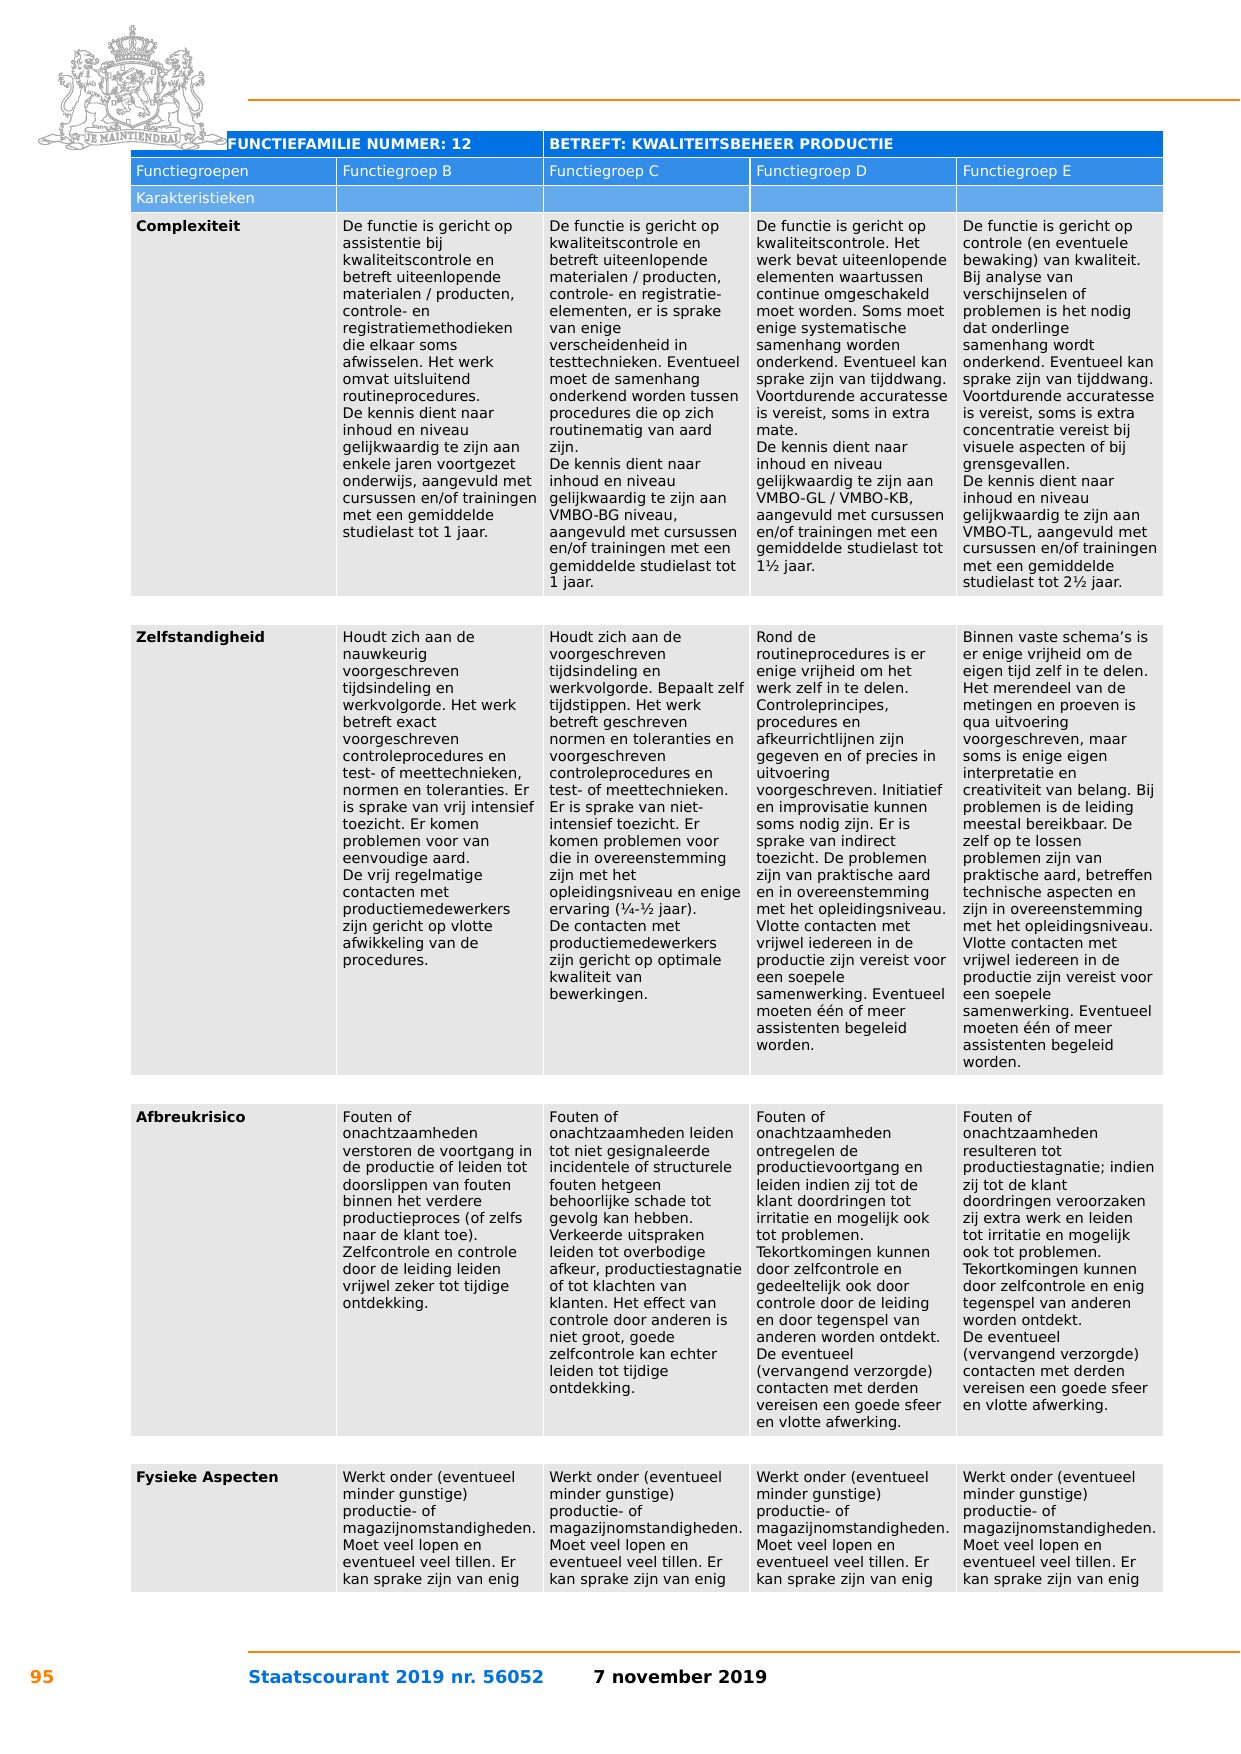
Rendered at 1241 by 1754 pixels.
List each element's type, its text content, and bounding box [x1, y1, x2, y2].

table_cell [337, 597, 543, 623]
table_cell Complexiteit [131, 213, 336, 596]
table_cell [751, 186, 956, 212]
table_cell [544, 1437, 749, 1463]
table_cell Functiegroepen [131, 158, 336, 185]
table_cell [751, 1076, 956, 1103]
table_header BETREFT: KWALITEITSBEHEER PRODUCTIE [544, 131, 1163, 157]
table_cell Functiegroep E [957, 158, 1163, 185]
table_cell Houdt zich aan de voorgeschreven tijdsindeling en werkvolgorde. Bepaalt zelf tijdstippen. Het werk betreft geschreven normen en toleranties en voorgeschreven controleprocedures en test- of meettechnieken. Er is sprake van niet- intensief toezicht. Er komen problemen voor die in overeenstemming zijn met het opleidingsniveau en enige ervaring (¼-½ jaar). De contacten met productiemedewerkers zijn gericht op optimale kwaliteit van bewerkingen. [544, 625, 749, 1075]
table_cell De functie is gericht op controle (en eventuele bewaking) van kwaliteit. Bij analyse van verschijnselen of problemen is het nodig dat onderlinge samenhang wordt onderkend. Eventueel kan sprake zijn van tijddwang. Voortdurende accuratesse is vereist, soms is extra concentratie vereist bij visuele aspecten of bij grensgevallen. De kennis dient naar inhoud en niveau gelijkwaardig te zijn aan VMBO-TL, aangevuld met cursussen en/of trainingen met een gemiddelde studielast tot 2½ jaar. [957, 213, 1163, 596]
table_cell Werkt onder (eventueel minder gunstige) productie- of magazijnomstandigheden. Moet veel lopen en eventueel veel tillen. Er kan sprake zijn van enig [544, 1464, 749, 1592]
table_cell Werkt onder (eventueel minder gunstige) productie- of magazijnomstandigheden. Moet veel lopen en eventueel veel tillen. Er kan sprake zijn van enig [751, 1464, 956, 1592]
table_cell De functie is gericht op kwaliteitscontrole en betreft uiteenlopende materialen / producten, controle- en registratie-elementen, er is sprake van enige verscheidenheid in testtechnieken. Eventueel moet de samenhang onderkend worden tussen procedures die op zich routinematig van aard zijn. De kennis dient naar inhoud en niveau gelijkwaardig te zijn aan VMBO-BG niveau, aangevuld met cursussen en/of trainingen met een gemiddelde studielast tot 1 jaar. [544, 213, 749, 596]
table_cell Werkt onder (eventueel minder gunstige) productie- of magazijnomstandigheden. Moet veel lopen en eventueel veel tillen. Er kan sprake zijn van enig [957, 1464, 1163, 1592]
table_cell [131, 597, 336, 623]
table_cell [544, 186, 749, 212]
table_cell [751, 597, 956, 623]
table_cell [131, 1076, 336, 1103]
table_cell [957, 186, 1163, 212]
table_cell Karakteristieken [131, 186, 336, 212]
table_cell [337, 1076, 543, 1103]
table_cell [957, 597, 1163, 623]
table_cell Fysieke Aspecten [131, 1464, 336, 1592]
table_cell Binnen vaste schema’s is er enige vrijheid om de eigen tijd zelf in te delen. Het merendeel van de metingen en proeven is qua uitvoering voorgeschreven, maar soms is enige eigen interpretatie en creativiteit van belang. Bij problemen is de leiding meestal bereikbaar. De zelf op te lossen problemen zijn van praktische aard, betreffen technische aspecten en zijn in overeenstemming met het opleidingsniveau. Vlotte contacten met vrijwel iedereen in de productie zijn vereist voor een soepele samenwerking. Eventueel moeten één of meer assistenten begeleid worden. [957, 625, 1163, 1075]
table_cell [544, 1076, 749, 1103]
table_header FUNCTIEFAMILIE NUMMER: 12 [131, 131, 543, 157]
table_cell Functiegroep C [544, 158, 749, 185]
table_cell Functiegroep B [337, 158, 543, 185]
table_cell [131, 1437, 336, 1463]
table_cell Fouten of onachtzaamheden verstoren de voortgang in de productie of leiden tot doorslippen van fouten binnen het verdere productieproces (of zelfs naar de klant toe). Zelfcontrole en controle door de leiding leiden vrijwel zeker tot tijdige ontdekking. [337, 1104, 543, 1436]
table_cell [751, 1437, 956, 1463]
table_cell Rond de routineprocedures is er enige vrijheid om het werk zelf in te delen. Controleprincipes, procedures en afkeurrichtlijnen zijn gegeven en of precies in uitvoering voorgeschreven. Initiatief en improvisatie kunnen soms nodig zijn. Er is sprake van indirect toezicht. De problemen zijn van praktische aard en in overeenstemming met het opleidingsniveau. Vlotte contacten met vrijwel iedereen in de productie zijn vereist voor een soepele samenwerking. Eventueel moeten één of meer assistenten begeleid worden. [751, 625, 956, 1075]
table_cell [957, 1076, 1163, 1103]
table_cell [337, 1437, 543, 1463]
picture [38, 25, 227, 150]
table_cell De functie is gericht op assistentie bij kwaliteitscontrole en betreft uiteenlopende materialen / producten, controle- en registratiemethodieken die elkaar soms afwisselen. Het werk omvat uitsluitend routineprocedures. De kennis dient naar inhoud en niveau gelijkwaardig te zijn aan enkele jaren voortgezet onderwijs, aangevuld met cursussen en/of trainingen met een gemiddelde studielast tot 1 jaar. [337, 213, 543, 596]
table_cell Houdt zich aan de nauwkeurig voorgeschreven tijdsindeling en werkvolgorde. Het werk betreft exact voorgeschreven controleprocedures en test- of meettechnieken, normen en toleranties. Er is sprake van vrij intensief toezicht. Er komen problemen voor van eenvoudige aard. De vrij regelmatige contacten met productiemedewerkers zijn gericht op vlotte afwikkeling van de procedures. [337, 625, 543, 1075]
table_cell [337, 186, 543, 212]
table_cell Fouten of onachtzaamheden resulteren tot productiestagnatie; indien zij tot de klant doordringen veroorzaken zij extra werk en leiden tot irritatie en mogelijk ook tot problemen. Tekortkomingen kunnen door zelfcontrole en enig tegenspel van anderen worden ontdekt. De eventueel (vervangend verzorgde) contacten met derden vereisen een goede sfeer en vlotte afwerking. [957, 1104, 1163, 1436]
table_cell Fouten of onachtzaamheden ontregelen de productievoortgang en leiden indien zij tot de klant doordringen tot irritatie en mogelijk ook tot problemen. Tekortkomingen kunnen door zelfcontrole en gedeeltelijk ook door controle door de leiding en door tegenspel van anderen worden ontdekt. De eventueel (vervangend verzorgde) contacten met derden vereisen een goede sfeer en vlotte afwerking. [751, 1104, 956, 1436]
table_cell Afbreukrisico [131, 1104, 336, 1436]
table_cell Zelfstandigheid [131, 625, 336, 1075]
table_cell [544, 597, 749, 623]
table_cell Fouten of onachtzaamheden leiden tot niet gesignaleerde incidentele of structurele fouten hetgeen behoorlijke schade tot gevolg kan hebben. Verkeerde uitspraken leiden tot overbodige afkeur, productiestagnatie of tot klachten van klanten. Het effect van controle door anderen is niet groot, goede zelfcontrole kan echter leiden tot tijdige ontdekking. [544, 1104, 749, 1436]
table_cell De functie is gericht op kwaliteitscontrole. Het werk bevat uiteenlopende elementen waartussen continue omgeschakeld moet worden. Soms moet enige systematische samenhang worden onderkend. Eventueel kan sprake zijn van tijddwang. Voortdurende accuratesse is vereist, soms in extra mate. De kennis dient naar inhoud en niveau gelijkwaardig te zijn aan VMBO-GL / VMBO-KB, aangevuld met cursussen en/of trainingen met een gemiddelde studielast tot 1½ jaar. [751, 213, 956, 596]
table_cell Werkt onder (eventueel minder gunstige) productie- of magazijnomstandigheden. Moet veel lopen en eventueel veel tillen. Er kan sprake zijn van enig [337, 1464, 543, 1592]
table_cell [957, 1437, 1163, 1463]
table_cell Functiegroep D [751, 158, 956, 185]
